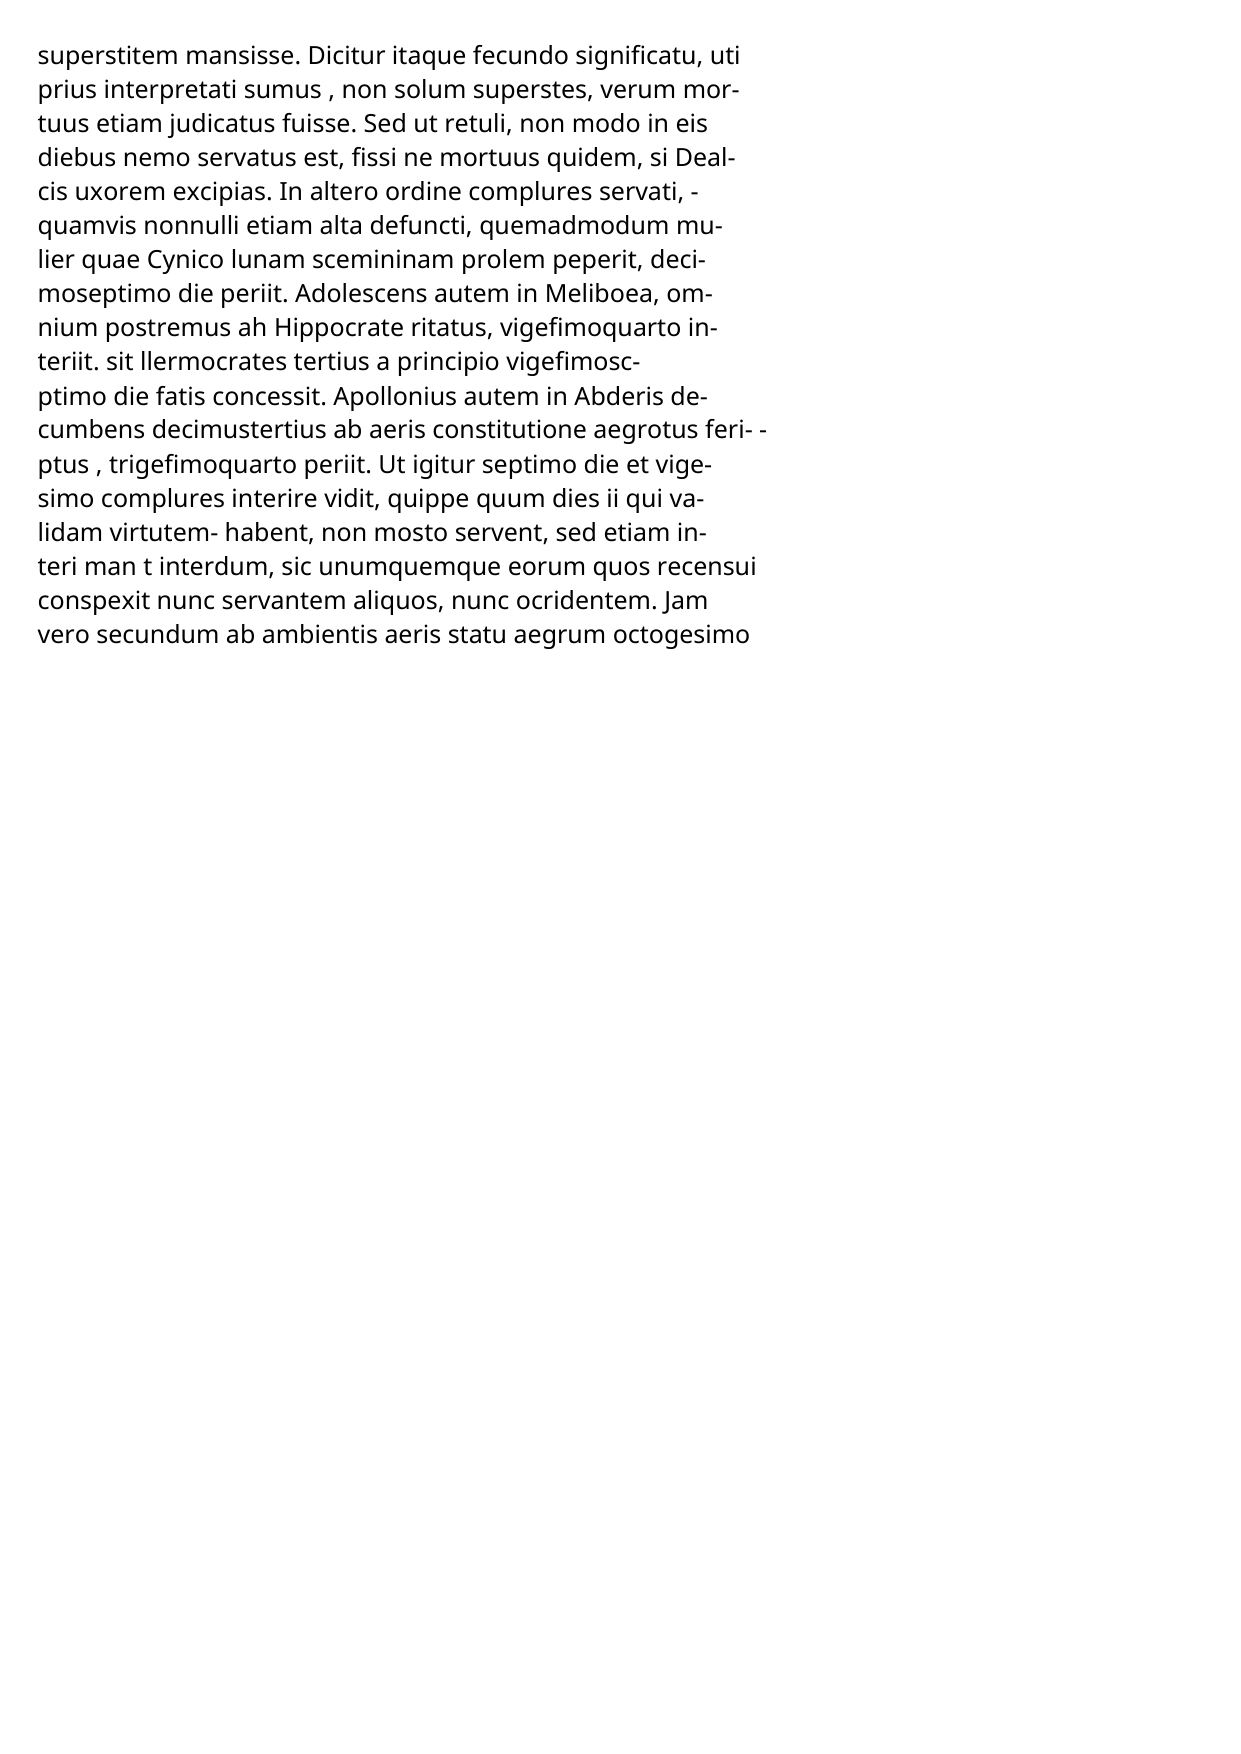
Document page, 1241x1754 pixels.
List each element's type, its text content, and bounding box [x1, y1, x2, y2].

text superstitem mansisse. Dicitur itaque fecundo significatu, uti prius interpretati sumus , non solum superstes, verum mor- tuus etiam judicatus fuisse. Sed ut retuli, non modo in eis diebus nemo servatus est, fissi ne mortuus quidem, si Deal- cis uxorem excipias. In altero ordine complures servati, - quamvis nonnulli etiam alta defuncti, quemadmodum mu- lier quae Cynico lunam scemininam prolem peperit, deci- moseptimo die periit. Adolescens autem in Meliboea, om- nium postremus ah Hippocrate ritatus, vigefimoquarto in- teriit. sit llermocrates tertius a principio vigefimosc- ptimo die fatis concessit. Apollonius autem in Abderis de- cumbens decimustertius ab aeris constitutione aegrotus feri- - ptus , trigefimoquarto periit. Ut igitur septimo die et vige- simo complures interire vidit, quippe quum dies ii qui va- lidam virtutem- habent, non mosto servent, sed etiam in- teri man t interdum, sic unumquemque eorum quos recensui conspexit nunc servantem aliquos, nunc ocridentem. Jam vero secundum ab ambientis aeris statu aegrum octogesimo [37, 37, 1203, 651]
